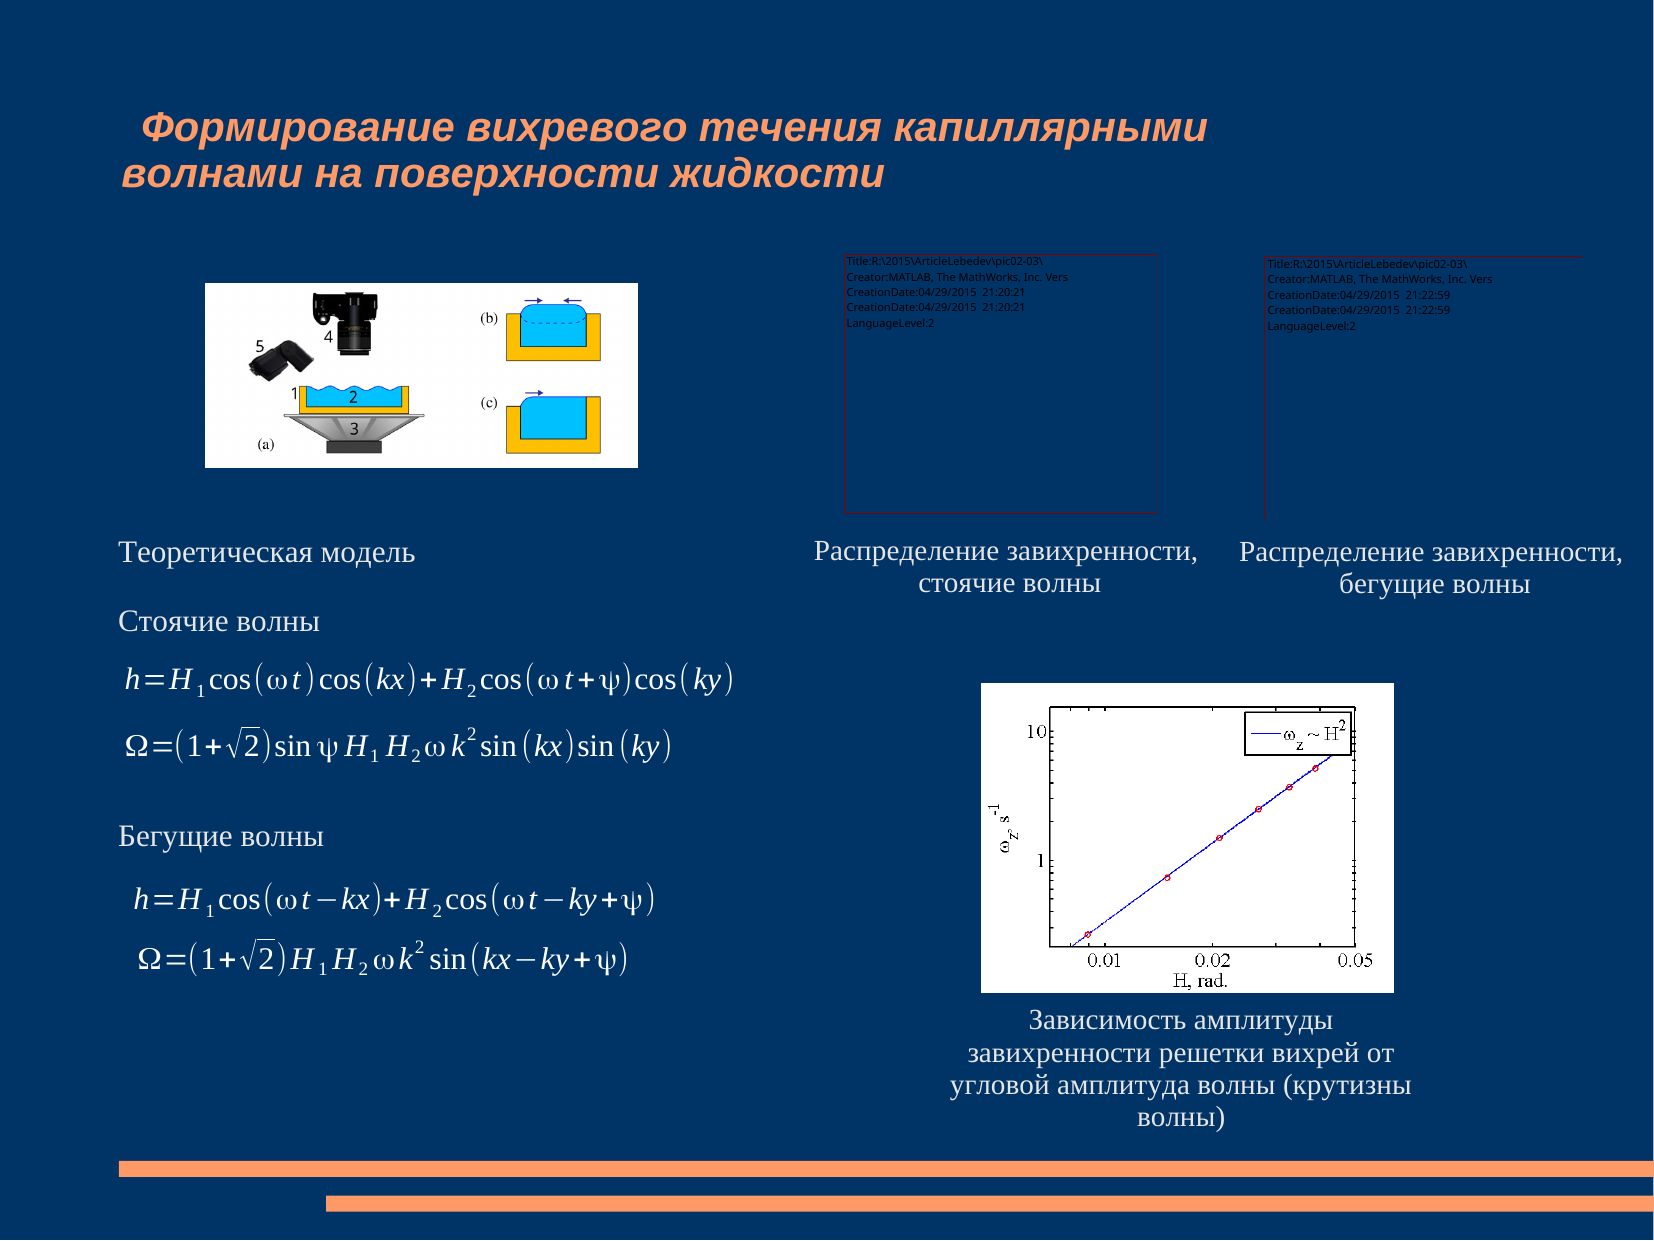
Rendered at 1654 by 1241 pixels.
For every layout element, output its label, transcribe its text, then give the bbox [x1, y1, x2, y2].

chart [118, 723, 679, 768]
picture [843, 253, 1158, 514]
list Распределение завихренности, бегущие волны [1157, 535, 1642, 674]
list Теоретическая модель Стоячие волны [47, 535, 532, 674]
chart [532, 881, 662, 922]
title Формирование вихревого течения капиллярными волнами на поверхности жидкости [121, 46, 1534, 254]
list Зависимость амплитуды завихренности решетки вихрей от угловой амплитуда волны (крутизны волны) [862, 1003, 1430, 1142]
picture [1263, 255, 1583, 520]
picture [205, 283, 638, 468]
chart [118, 661, 741, 701]
list Бегущие волны [47, 818, 532, 957]
list Распределение завихренности, стоячие волны [732, 534, 1217, 673]
picture [981, 683, 1394, 993]
chart [131, 936, 635, 981]
